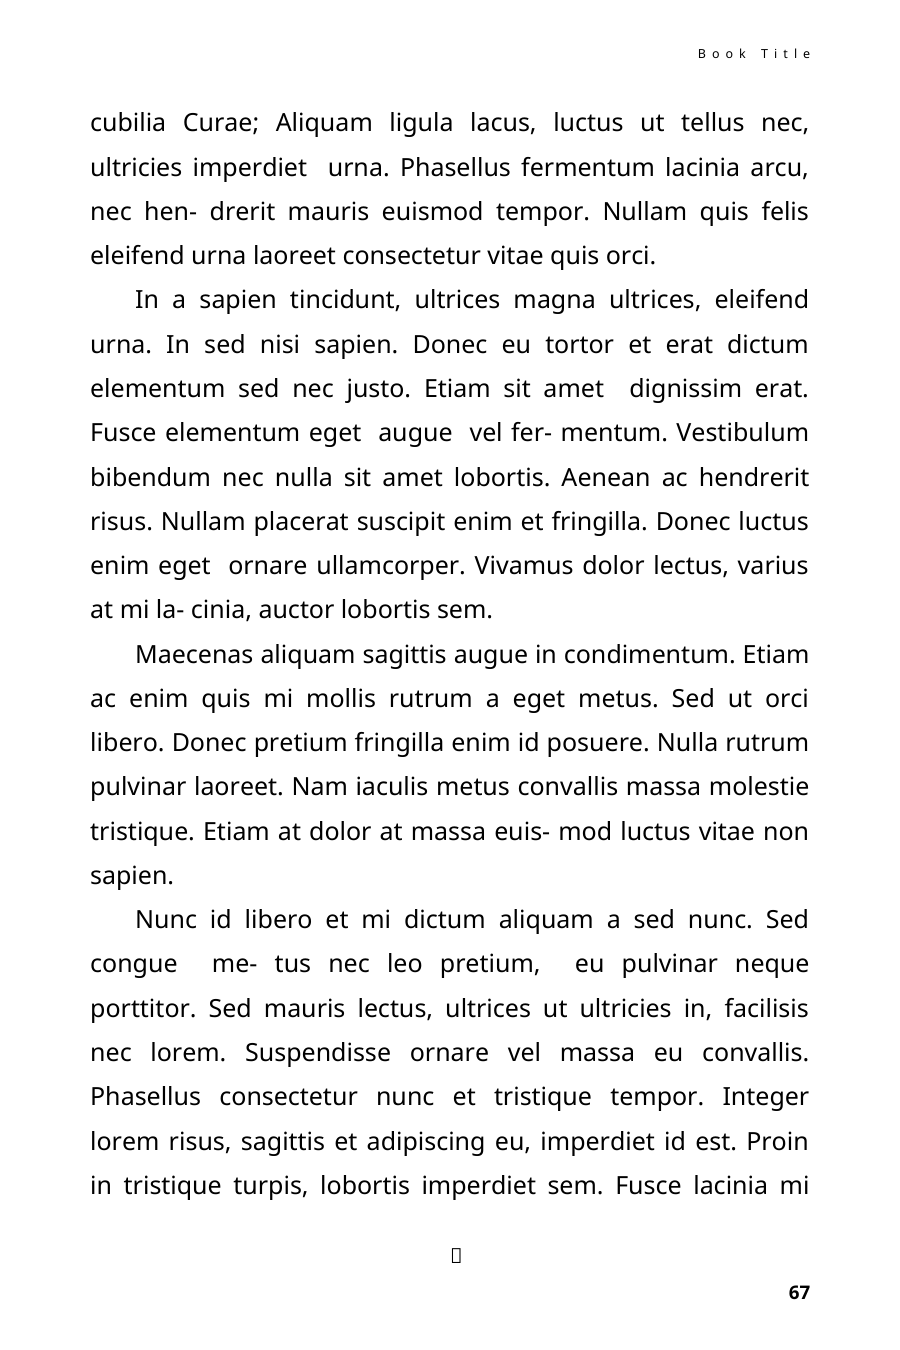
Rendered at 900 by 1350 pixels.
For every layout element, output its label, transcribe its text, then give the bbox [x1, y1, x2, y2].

text In a sapien tincidunt, ultrices magna ultrices, eleifend urna. In sed nisi sapien. Donec eu tortor et erat dictum elementum sed nec justo. Etiam sit amet dignissim erat. Fusce elementum eget augue vel fer- mentum. Vestibulum bibendum nec nulla sit amet lobortis. Aenean ac hendrerit risus. Nullam placerat suscipit enim et fringilla. Donec luctus enim eget ornare ullamcorper. Vivamus dolor lectus, varius at mi la- cinia, auctor lobortis sem. [90, 282, 810, 626]
text Nunc id libero et mi dictum aliquam a sed nunc. Sed congue me- tus nec leo pretium, eu pulvinar neque porttitor. Sed mauris lectus, ultrices ut ultricies in, facilisis nec lorem. Suspendisse ornare vel massa eu convallis. Phasellus consectetur nunc et tristique tempor. Integer lorem risus, sagittis et adipiscing eu, imperdiet id est. Proin in tristique turpis, lobortis imperdiet sem. Fusce lacinia mi [90, 902, 810, 1202]
text cubilia Curae; Aliquam ligula lacus, luctus ut tellus nec, ultricies imperdiet urna. Phasellus fermentum lacinia arcu, nec hen- drerit mauris euismod tempor. Nullam quis felis eleifend urna laoreet consectetur vitae quis orci. [90, 105, 810, 272]
text Maecenas aliquam sagittis augue in condimentum. Etiam ac enim quis mi mollis rutrum a eget metus. Sed ut orci libero. Donec pretium fringilla enim id posuere. Nulla rutrum pulvinar laoreet. Nam iaculis metus convallis massa molestie tristique. Etiam at dolor at massa euis- mod luctus vitae non sapien. [90, 636, 810, 892]
